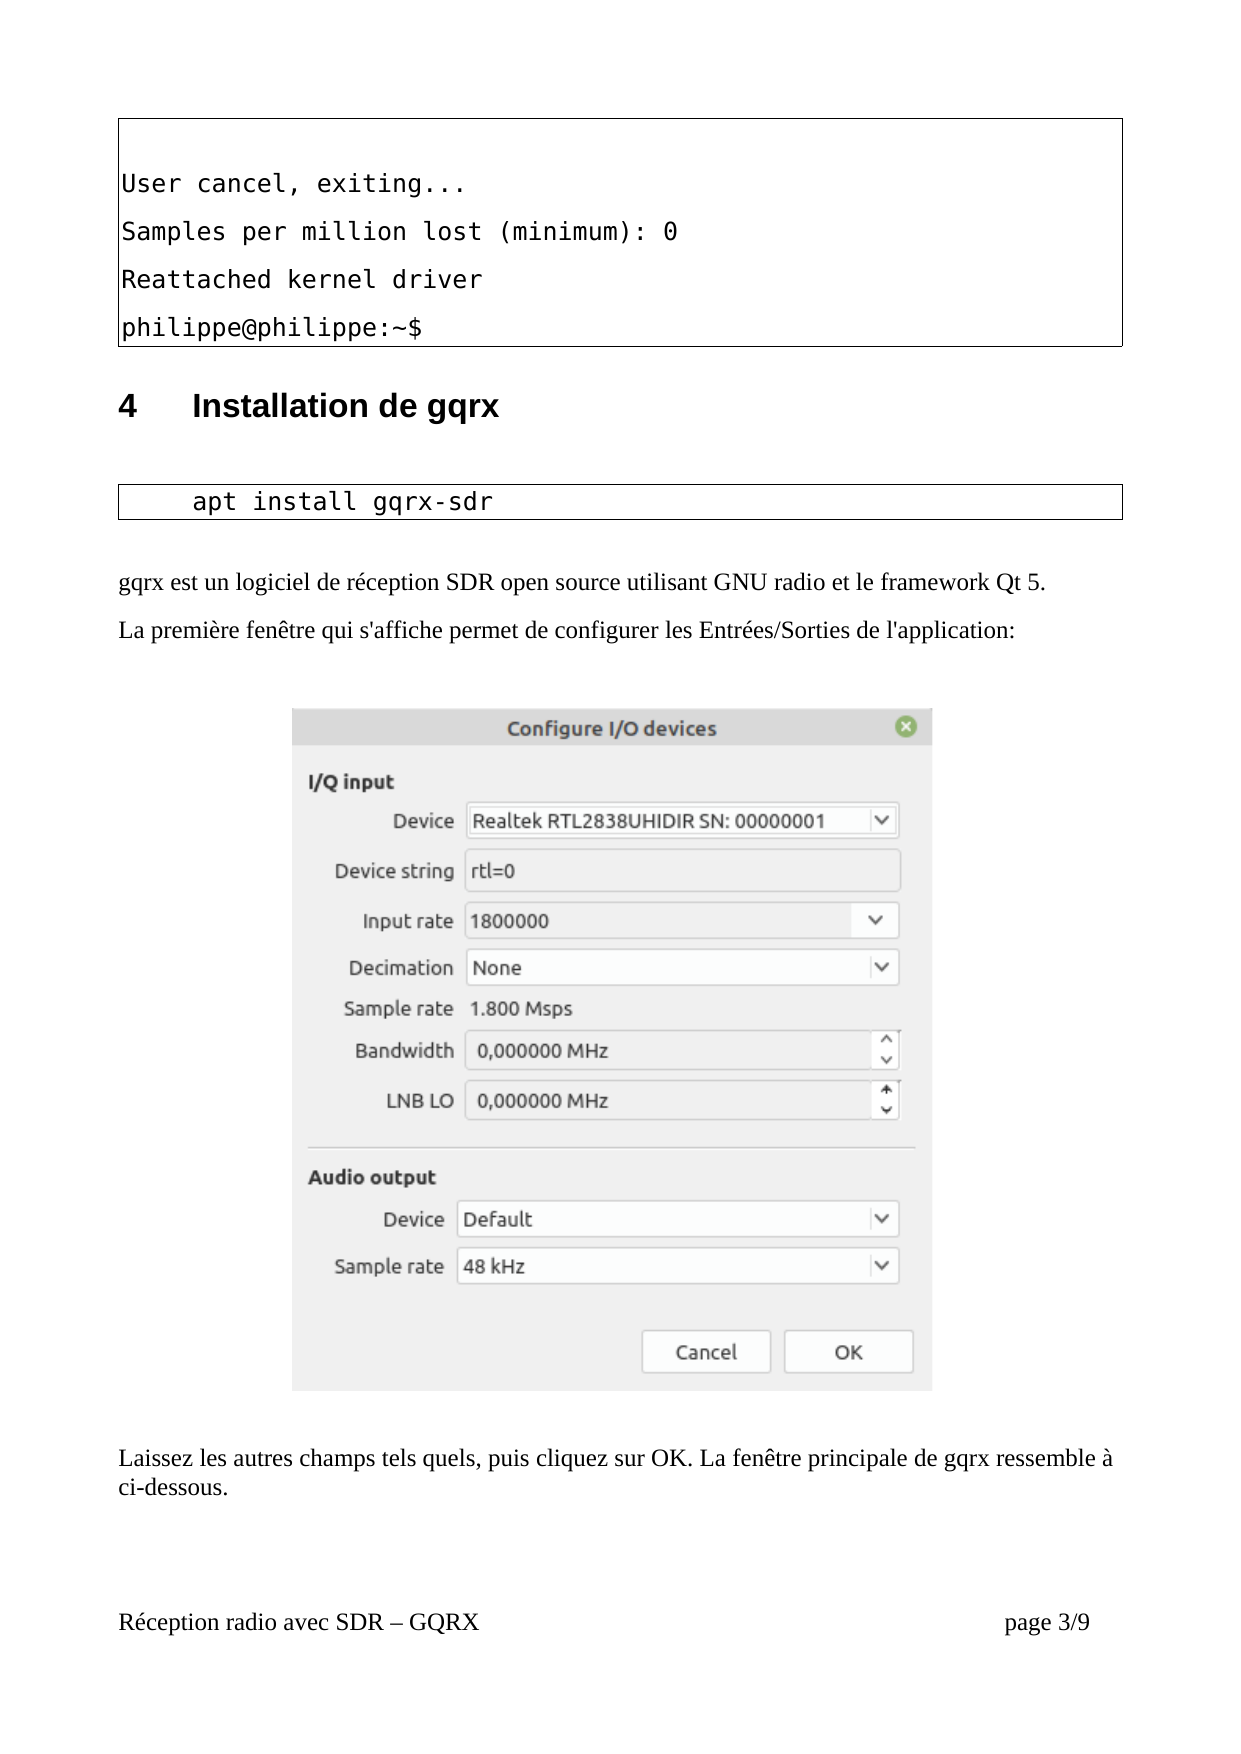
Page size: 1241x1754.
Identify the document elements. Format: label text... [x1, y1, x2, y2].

text Reattached kernel driver [119, 262, 1122, 295]
picture [292, 708, 933, 1391]
subtitle Installation de gqrx [118, 386, 1122, 424]
text Laissez les autres champs tels quels, puis cliquez sur OK. La fenêtre principale de gqrx ressemble à ci-dessous. [118, 1443, 1122, 1500]
text gqrx est un logiciel de réception SDR open source utilisant GNU radio et le framework Qt 5. [118, 567, 1122, 596]
text philippe@philippe:~$ [119, 311, 1122, 346]
text User cancel, exiting... [119, 166, 1122, 198]
text La première fenêtre qui s'affiche permet de configurer les Entrées/Sorties de l'application: [118, 615, 1122, 643]
text Samples per million lost (minimum): 0 [119, 214, 1122, 247]
text apt install gqrx-sdr [119, 485, 1122, 519]
